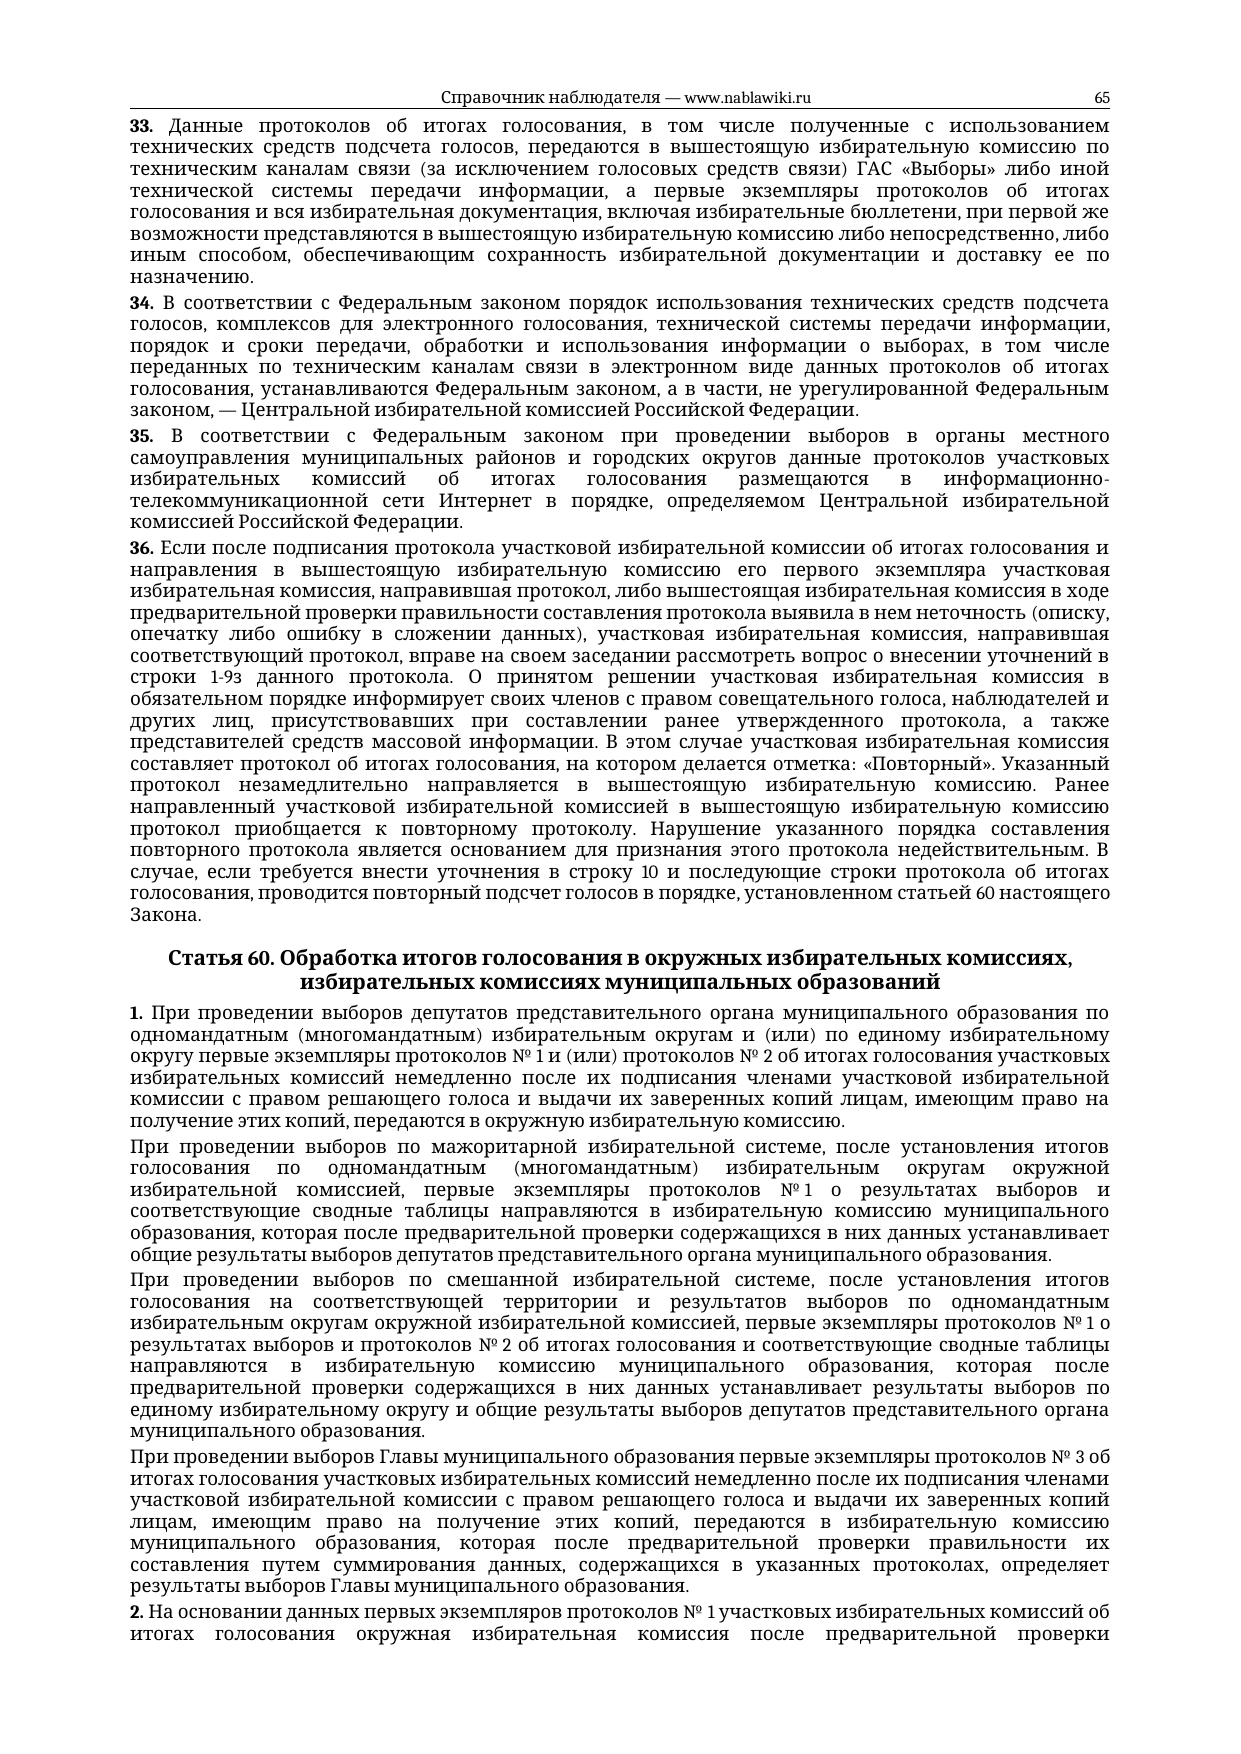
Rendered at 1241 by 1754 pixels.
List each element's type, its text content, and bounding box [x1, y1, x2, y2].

text 33. Данные протоколов об итогах голосования, в том числе полученные с использованием технических средств подсчета голосов, передаются в вышестоящую избирательную комиссию по техническим каналам связи (за исключением голосовых средств связи) ГАС «Выборы» либо иной технической системы передачи информации, а первые экземпляры протоколов об итогах голосования и вся избирательная документация, включая избирательные бюллетени, при первой же возможности представляются в вышестоящую избирательную комиссию либо непосредственно, либо иным способом, обеспечивающим сохранность избирательной документации и доставку ее по назначению. [130, 116, 1110, 288]
text 34. В соответствии с Федеральным законом порядок использования технических средств подсчета голосов, комплексов для электронного голосования, технической системы передачи информации, порядок и сроки передачи, обработки и использования информации о выборах, в том числе переданных по техническим каналам связи в электронном виде данных протоколов об итогах голосования, устанавливаются Федеральным законом, а в части, не урегулированной Федеральным законом, — Центральной избирательной комиссией Российской Федерации. [130, 292, 1110, 422]
subtitle Статья 60. Обработка итогов голосования в окружных избирательных комиссиях, избирательных комиссиях муниципальных образований [130, 947, 1110, 994]
text 1. При проведении выборов депутатов представительного органа муниципального образования по одномандатным (многомандатным) избирательным округам и (или) по единому избирательному округу первые экземпляры протоколов № 1 и (или) протоколов № 2 об итогах голосования участковых избирательных комиссий немедленно после их подписания членами участковой избирательной комиссии с правом решающего голоса и выдачи их заверенных копий лицам, имеющим право на получение этих копий, передаются в окружную избирательную комиссию. [130, 1003, 1110, 1132]
text При проведении выборов по смешанной избирательной системе, после установления итогов голосования на соответствующей территории и результатов выборов по одномандатным избирательным округам окружной избирательной комиссией, первые экземпляры протоколов № 1 о результатах выборов и протоколов № 2 об итогах голосования и соответствующие сводные таблицы направляются в избирательную комиссию муниципального образования, которая после предварительной проверки содержащихся в них данных устанавливает результаты выборов по единому избирательному округу и общие результаты выборов депутатов представительного органа муниципального образования. [130, 1270, 1110, 1442]
text 35. В соответствии с Федеральным законом при проведении выборов в органы местного самоуправления муниципальных районов и городских округов данные протоколов участковых избирательных комиссий об итогах голосования размещаются в информационно-телекоммуникационной сети Интернет в порядке, определяемом Центральной избирательной комиссией Российской Федерации. [130, 426, 1110, 533]
text 36. Если после подписания протокола участковой избирательной комиссии об итогах голосования и направления в вышестоящую избирательную комиссию его первого экземпляра участковая избирательная комиссия, направившая протокол, либо вышестоящая избирательная комиссия в ходе предварительной проверки правильности составления протокола выявила в нем неточность (описку, опечатку либо ошибку в сложении данных), участковая избирательная комиссия, направившая соответствующий протокол, вправе на своем заседании рассмотреть вопрос о внесении уточнений в строки 1-9з данного протокола. О принятом решении участковая избирательная комиссия в обязательном порядке информирует своих членов с правом совещательного голоса, наблюдателей и других лиц, присутствовавших при составлении ранее утвержденного протокола, а также представителей средств массовой информации. В этом случае участковая избирательная комиссия составляет протокол об итогах голосования, на котором делается отметка: «Повторный». Указанный протокол незамедлительно направляется в вышестоящую избирательную комиссию. Ранее направленный участковой избирательной комиссией в вышестоящую избирательную комиссию протокол приобщается к повторному протоколу. Нарушение указанного порядка составления повторного протокола является основанием для признания этого протокола недействительным. В случае, если требуется внести уточнения в строку 10 и последующие строки протокола об итогах голосования, проводится повторный подсчет голосов в порядке, установленном статьей 60 настоящего Закона. [130, 538, 1110, 926]
text При проведении выборов по мажоритарной избирательной системе, после установления итогов голосования по одномандатным (многомандатным) избирательным округам окружной избирательной комиссией, первые экземпляры протоколов № 1 о результатах выборов и соответствующие сводные таблицы направляются в избирательную комиссию муниципального образования, которая после предварительной проверки содержащихся в них данных устанавливает общие результаты выборов депутатов представительного органа муниципального образования. [130, 1136, 1110, 1266]
text 2. На основании данных первых экземпляров протоколов № 1 участковых избирательных комиссий об итогах голосования окружная избирательная комиссия после предварительной проверки [130, 1602, 1110, 1645]
text При проведении выборов Главы муниципального образования первые экземпляры протоколов № 3 об итогах голосования участковых избирательных комиссий немедленно после их подписания членами участковой избирательной комиссии с правом решающего голоса и выдачи их заверенных копий лицам, имеющим право на получение этих копий, передаются в избирательную комиссию муниципального образования, которая после предварительной проверки правильности их составления путем суммирования данных, содержащихся в указанных протоколах, определяет результаты выборов Главы муниципального образования. [130, 1446, 1110, 1597]
